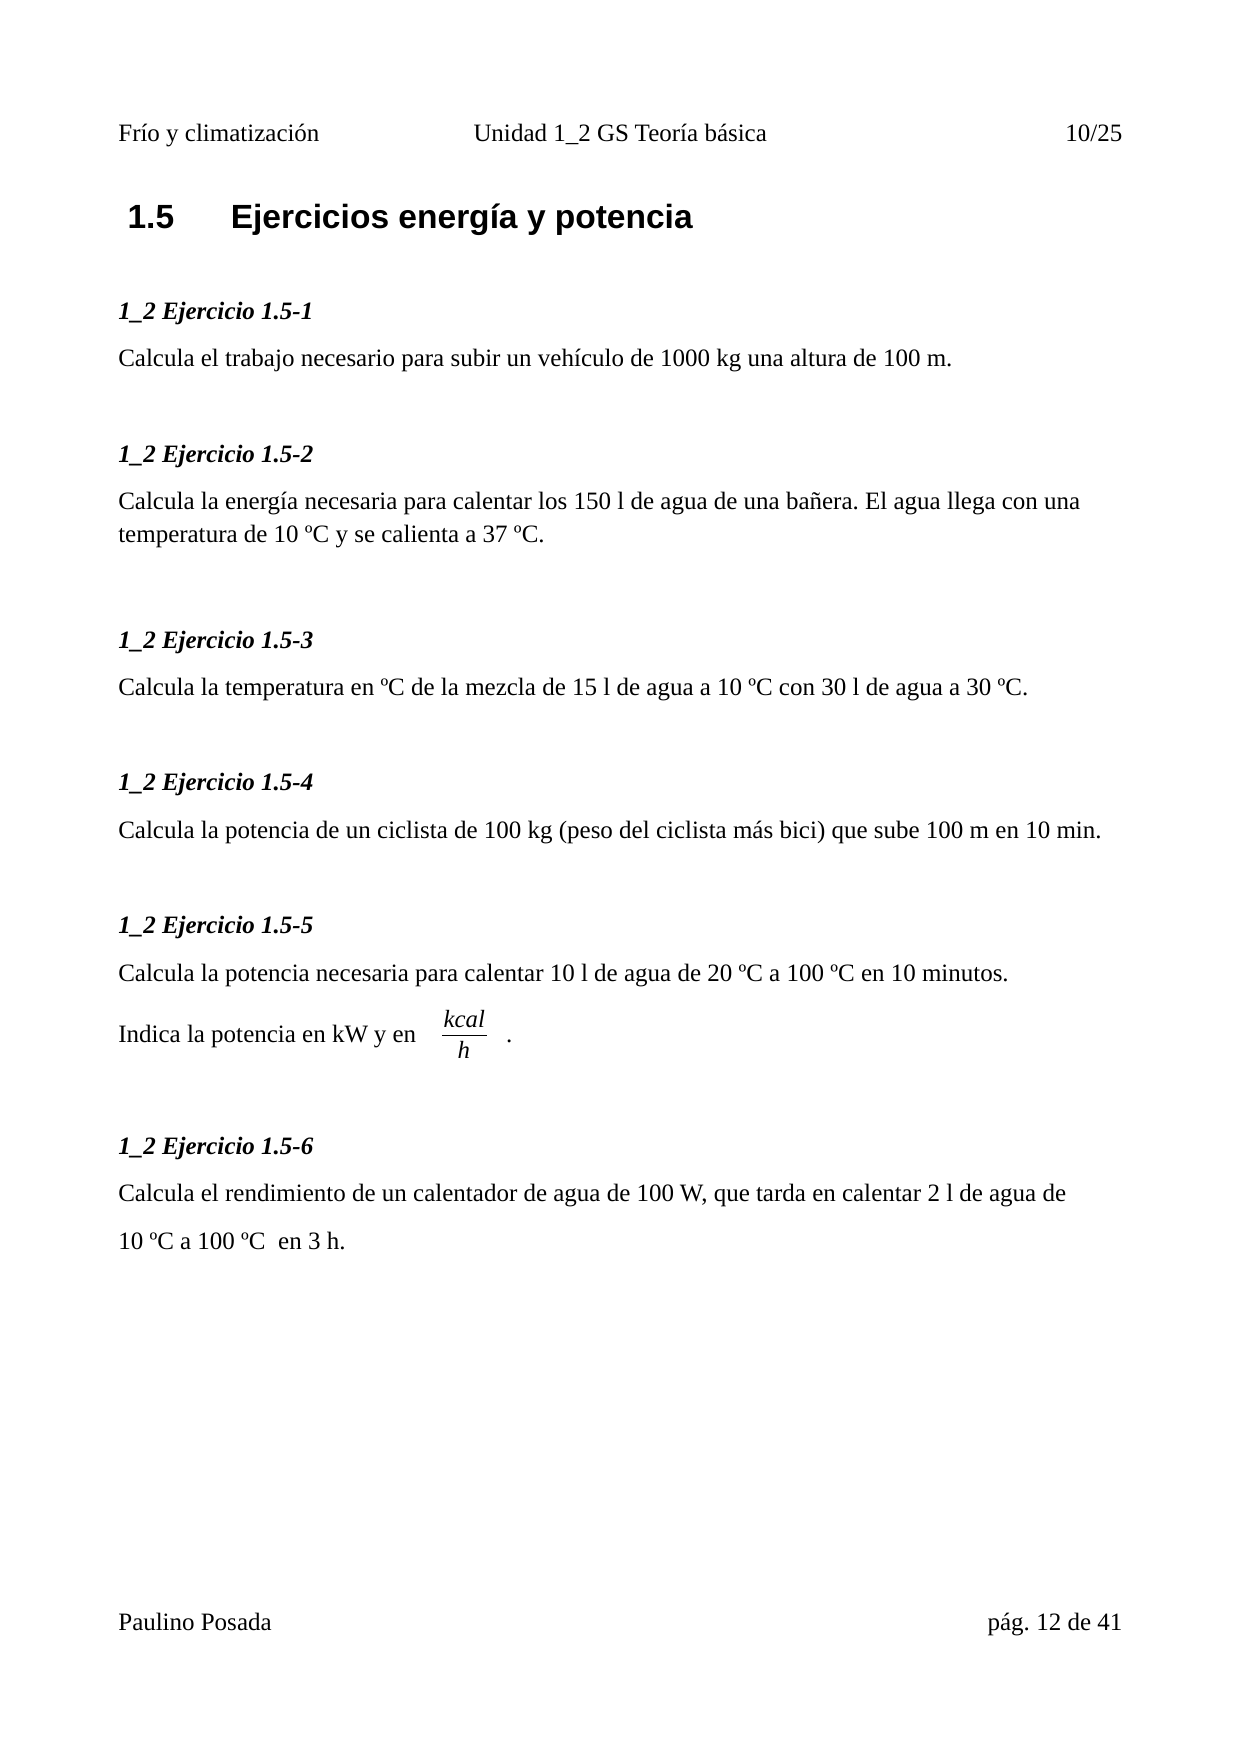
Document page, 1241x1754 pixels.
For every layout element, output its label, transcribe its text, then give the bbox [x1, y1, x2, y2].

text Calcula la temperatura en ºC de la mezcla de 15 l de agua a 10 ºC con 30 l de agua a 30 ºC. [118, 672, 1122, 701]
text 1_2 Ejercicio 1.5-4 [118, 767, 1122, 796]
text 1_2 Ejercicio 1.5-1 [118, 296, 1122, 325]
text Indica la potencia en kW y en . [118, 1006, 1122, 1064]
text Calcula la energía necesaria para calentar los 150 l de agua de una bañera. El agua llega con una temperatura de 10 ºC y se calienta a 37 ºC. [118, 486, 1122, 548]
text 1_2 Ejercicio 1.5-2 [118, 439, 1122, 467]
text Calcula la potencia de un ciclista de 100 kg (peso del ciclista más bici) que sube 100 m en 10 min. [118, 815, 1122, 844]
text 1_2 Ejercicio 1.5-3 [118, 625, 1122, 653]
text Calcula el rendimiento de un calentador de agua de 100 W, que tarda en calentar 2 l de agua de [118, 1178, 1122, 1207]
text Calcula la potencia necesaria para calentar 10 l de agua de 20 ºC a 100 ºC en 10 minutos. [118, 958, 1122, 987]
text Calcula el trabajo necesario para subir un vehículo de 1000 kg una altura de 100 m. [118, 343, 1122, 372]
text 1_2 Ejercicio 1.5-5 [118, 910, 1122, 939]
text 10 ºC a 100 ºC en 3 h. [118, 1226, 1122, 1255]
subtitle Ejercicios energía y potencia [118, 197, 1122, 236]
text 1_2 Ejercicio 1.5-6 [118, 1131, 1122, 1160]
